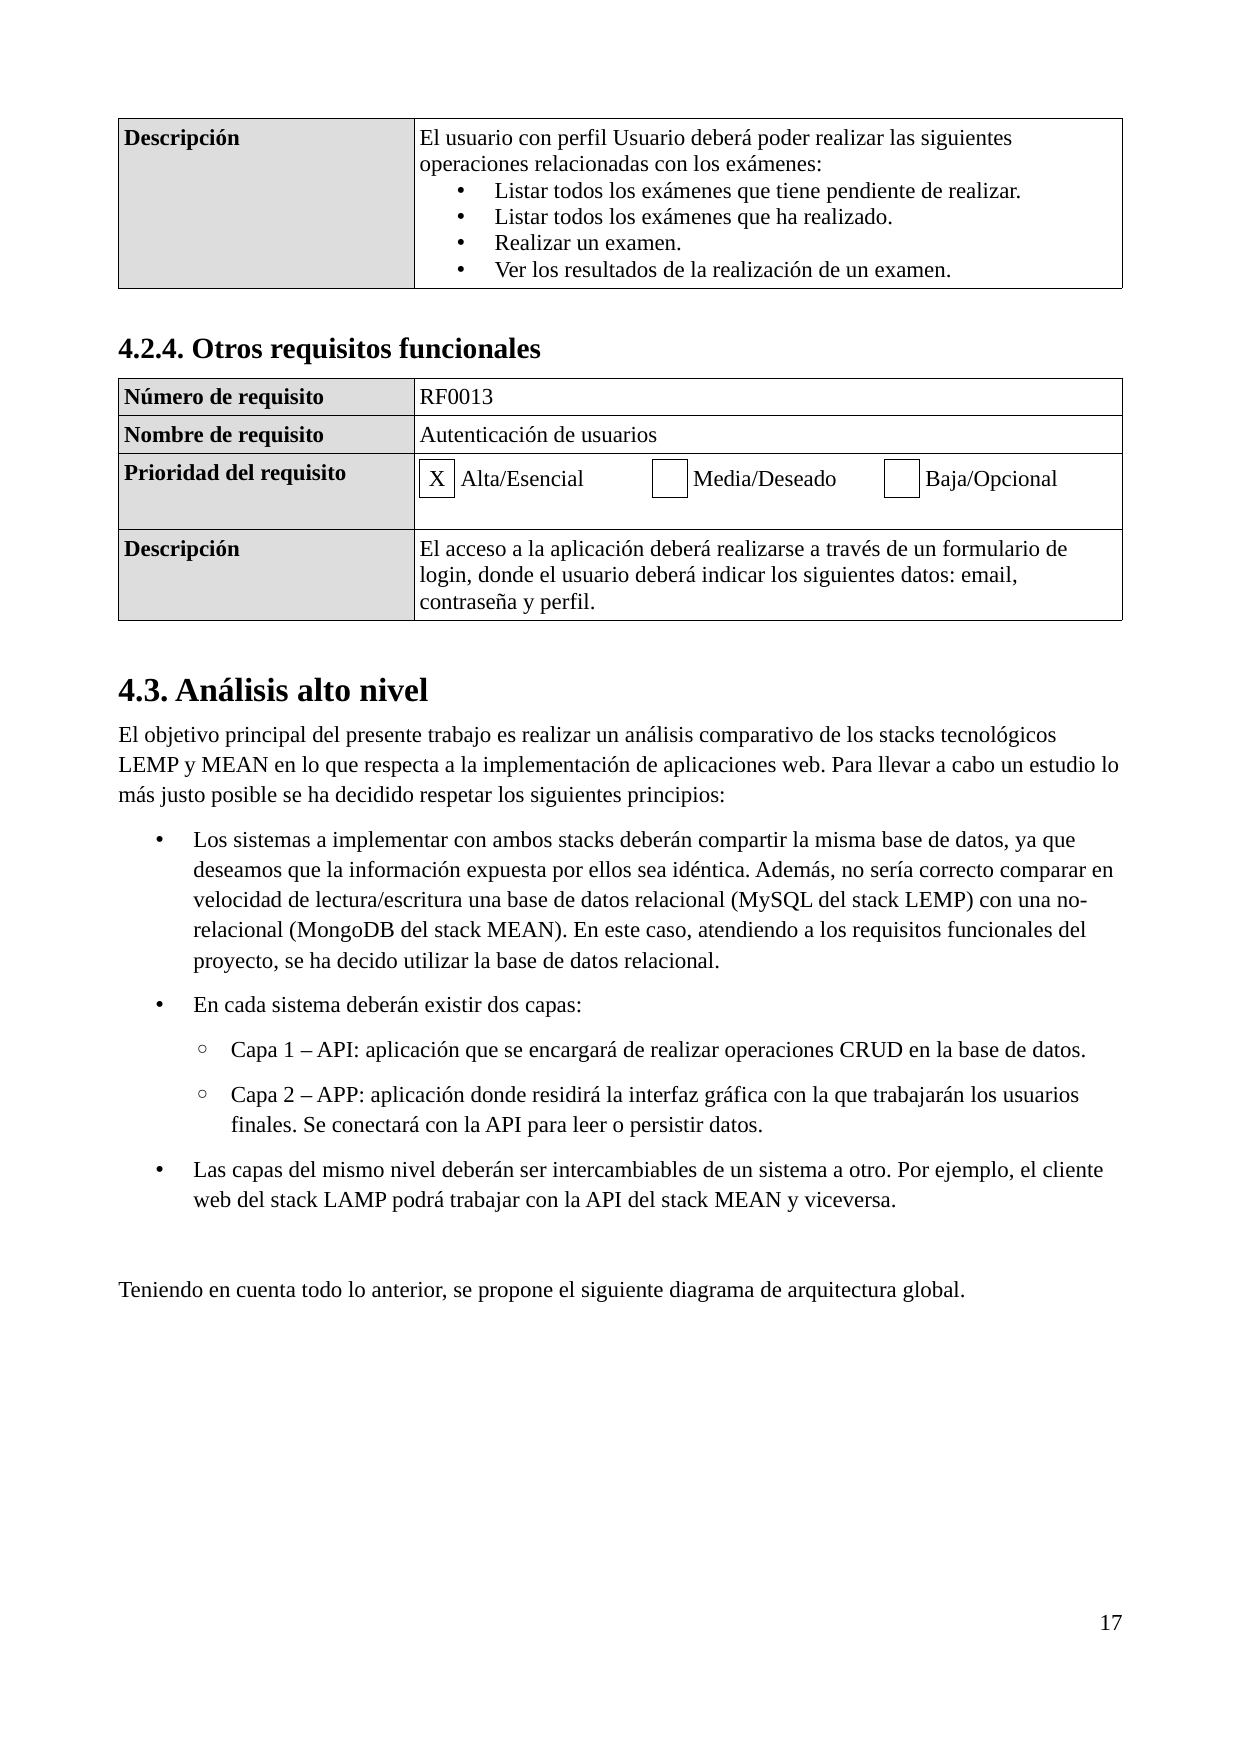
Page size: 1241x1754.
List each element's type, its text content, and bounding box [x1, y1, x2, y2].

table_header Media/Deseado [688, 459, 884, 497]
table_cell Descripción [119, 530, 414, 620]
table_cell Descripción [119, 119, 414, 288]
list Capa 1 – API: aplicación que se encargará de realizar operaciones CRUD en la base de datos. [193, 1036, 1122, 1063]
table_cell [415, 454, 1122, 529]
table_header X [420, 460, 454, 497]
table_header Número de requisito [119, 379, 414, 415]
table_header Alta/Esencial [455, 459, 652, 497]
text Teniendo en cuenta todo lo anterior, se propone el siguiente diagrama de arquitectura global. [118, 1276, 1122, 1302]
list En cada sistema deberán existir dos capas: [156, 992, 1122, 1018]
table_cell Nombre de requisito [119, 416, 414, 453]
table_cell Autenticación de usuarios [415, 416, 1122, 453]
table_cell El usuario con perfil Usuario deberá poder realizar las siguientes operaciones relacionadas con los exámenes: Listar todos los exámenes que tiene pendiente de realizar. Listar todos los exámenes que ha realizado. Realizar un examen. Ver los resultados de la realización de un examen. [415, 119, 1122, 288]
table_header Baja/Opcional [920, 459, 1116, 497]
table_cell El acceso a la aplicación deberá realizarse a través de un formulario de login, donde el usuario deberá indicar los siguientes datos: email, contraseña y perfil. [415, 530, 1122, 620]
list Las capas del mismo nivel deberán ser intercambiables de un sistema a otro. Por ejemplo, el cliente web del stack LAMP podrá trabajar con la API del stack MEAN y viceversa. [156, 1156, 1122, 1213]
table_header RF0013 [415, 379, 1122, 415]
table_header [653, 460, 687, 497]
subtitle 4.2.4. Otros requisitos funcionales [118, 331, 1122, 365]
table_cell Prioridad del requisito [119, 454, 414, 529]
subtitle 4.3. Análisis alto nivel [118, 669, 1122, 708]
list Los sistemas a implementar con ambos stacks deberán compartir la misma base de datos, ya que deseamos que la información expuesta por ellos sea idéntica. Además, no sería correcto comparar en velocidad de lectura/escritura una base de datos relacional (MySQL del stack LEMP) con una no-relacional (MongoDB del stack MEAN). En este caso, atendiendo a los requisitos funcionales del proyecto, se ha decido utilizar la base de datos relacional. [156, 826, 1122, 973]
list Capa 2 – APP: aplicación donde residirá la interfaz gráfica con la que trabajarán los usuarios finales. Se conectará con la API para leer o persistir datos. [193, 1081, 1122, 1138]
table_header [885, 460, 919, 497]
text El objetivo principal del presente trabajo es realizar un análisis comparativo de los stacks tecnológicos LEMP y MEAN en lo que respecta a la implementación de aplicaciones web. Para llevar a cabo un estudio lo más justo posible se ha decidido respetar los siguientes principios: [118, 721, 1122, 807]
